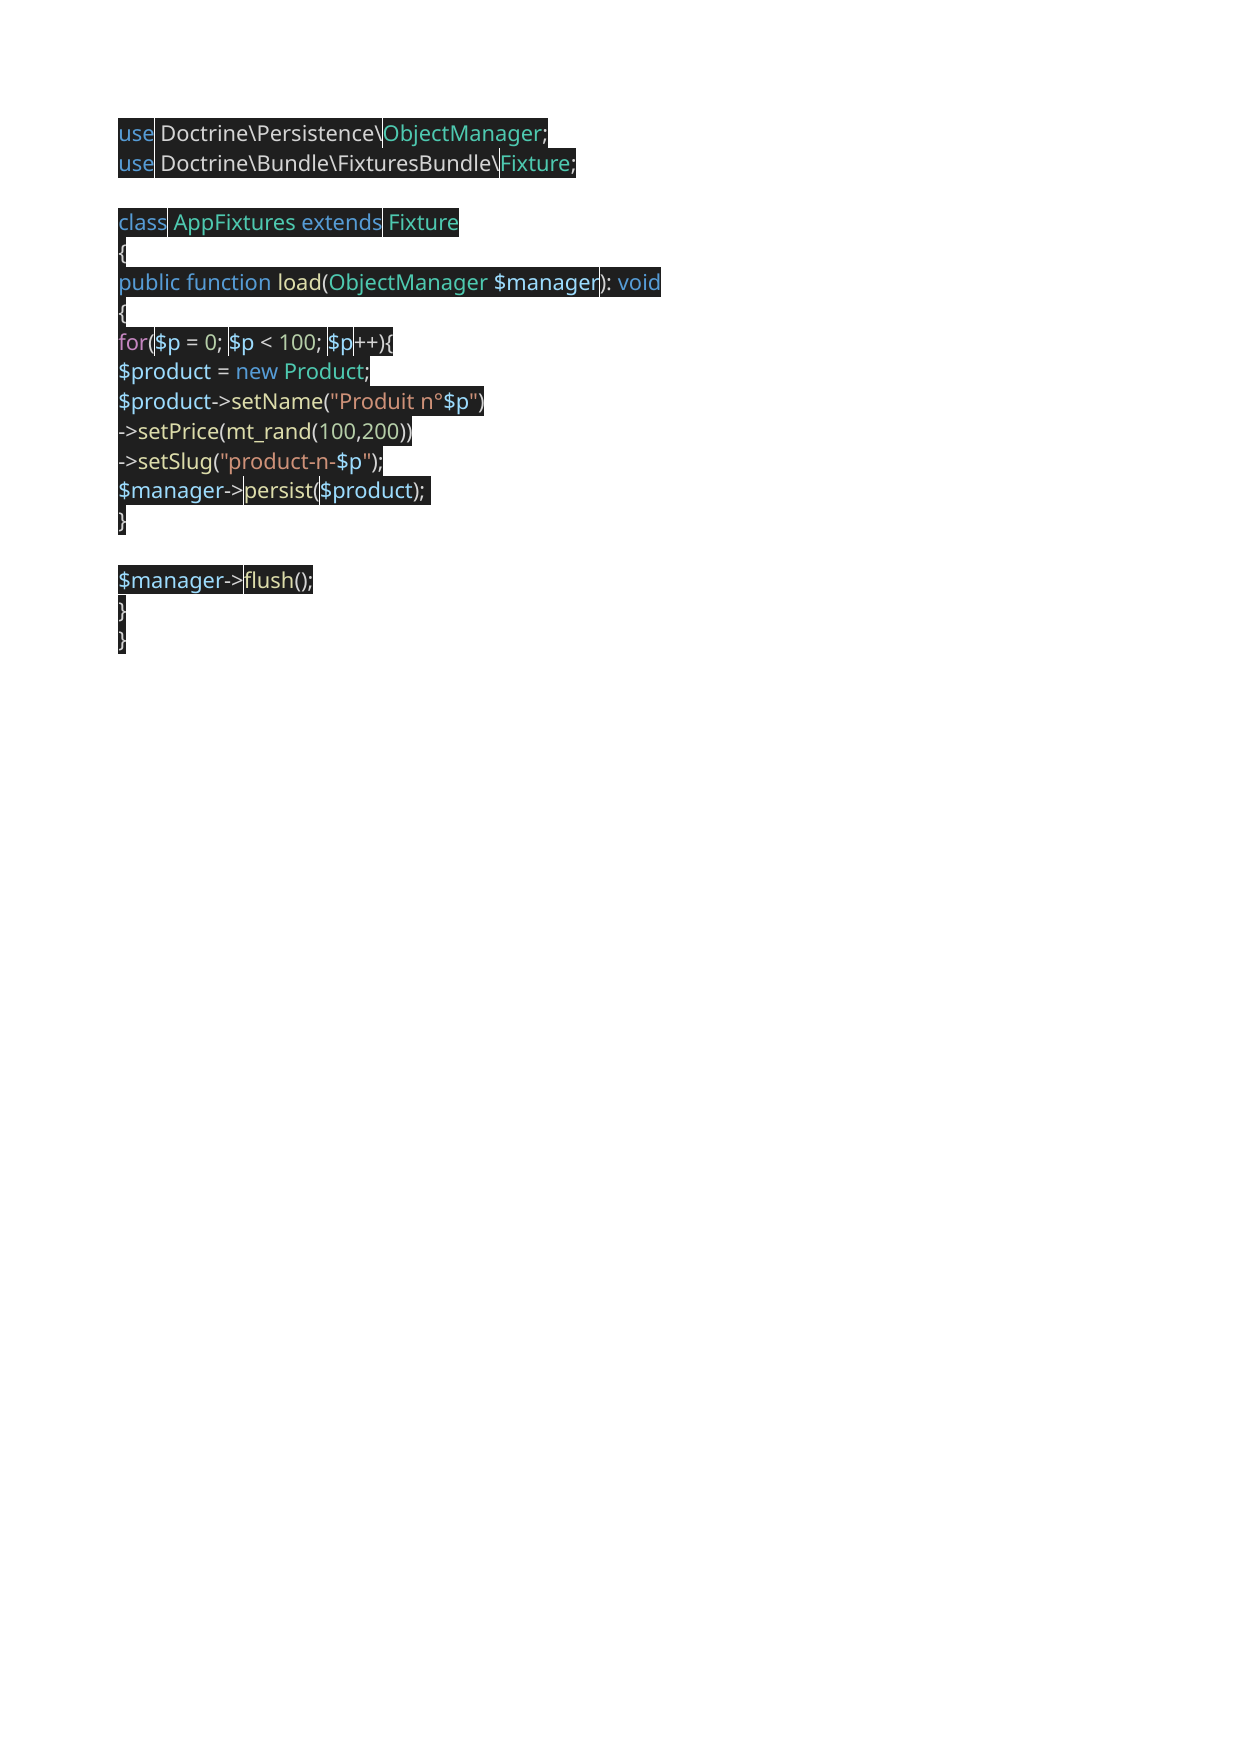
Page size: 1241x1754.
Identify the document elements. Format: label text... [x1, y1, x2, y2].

text $manager->persist($product); [118, 476, 1122, 505]
text } [118, 505, 1122, 535]
text for($p = 0; $p < 100; $p++){ [118, 327, 1122, 356]
text use Doctrine\Persistence\ObjectManager; [118, 118, 1122, 148]
text ->setPrice(mt_rand(100,200)) [118, 416, 1122, 446]
text use Doctrine\Bundle\FixturesBundle\Fixture; [118, 148, 1122, 178]
text public function load(ObjectManager $manager): void [118, 267, 1122, 297]
text ->setSlug("product-n-$p"); [118, 446, 1122, 476]
text $product->setName("Produit n°$p") [118, 386, 1122, 416]
text } [118, 594, 1122, 624]
text { [118, 297, 1122, 327]
text $manager->flush(); [118, 565, 1122, 594]
text { [118, 237, 1122, 267]
text $product = new Product; [118, 356, 1122, 386]
text class AppFixtures extends Fixture [118, 207, 1122, 237]
text } [118, 624, 1122, 654]
